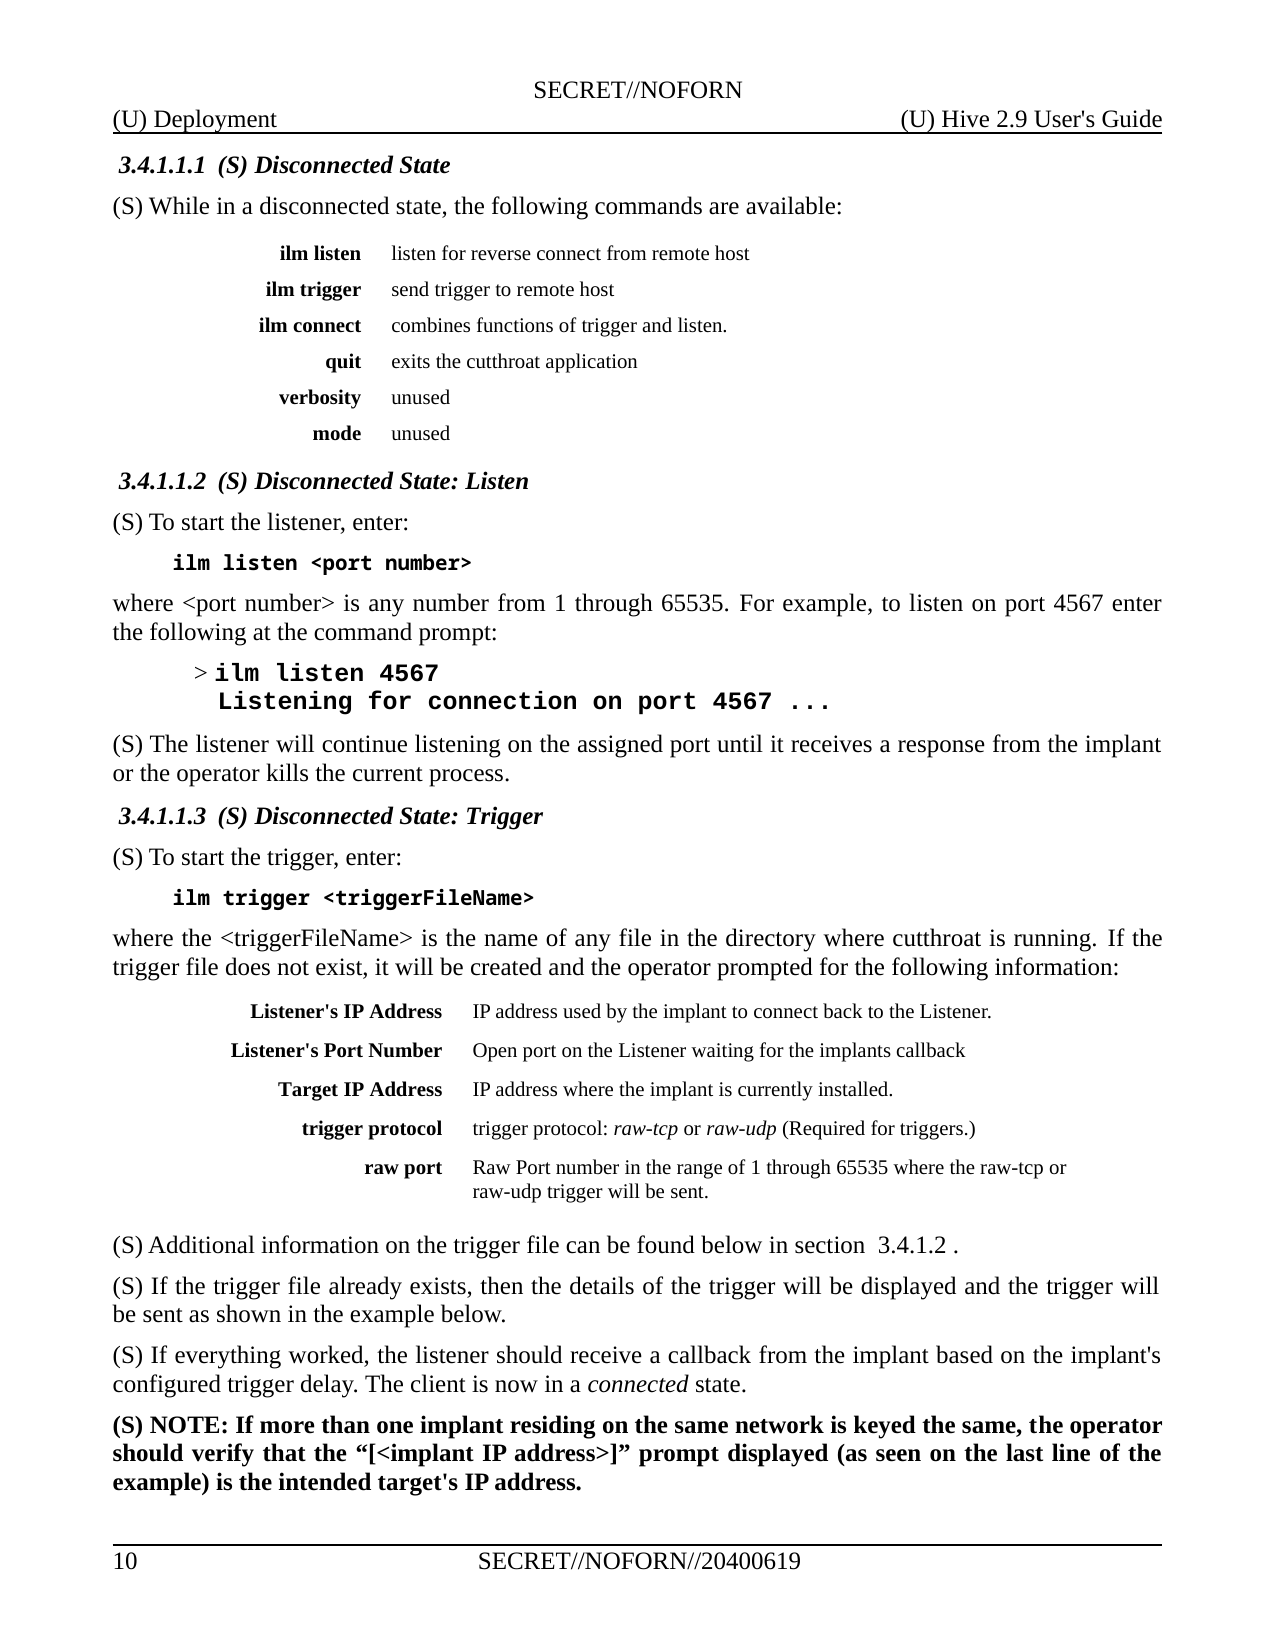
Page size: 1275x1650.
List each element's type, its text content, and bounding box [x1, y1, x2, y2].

table_cell trigger protocol: raw-tcp or raw-udp (Required for triggers.) [457, 1113, 1084, 1152]
table_cell trigger protocol [191, 1113, 457, 1152]
table_cell unused [376, 379, 1162, 415]
subtitle (S) Disconnected State: Trigger [112, 801, 1162, 830]
text Listening for connection on port 4567 ... [187, 688, 1162, 717]
table_header ilm listen [113, 235, 376, 271]
table_cell Open port on the Listener waiting for the implants callback [457, 1035, 1084, 1074]
table_cell unused [376, 415, 1162, 451]
table_cell combines functions of trigger and listen. [376, 307, 1162, 343]
table_header IP address used by the implant to connect back to the Listener. [457, 996, 1084, 1035]
table_cell verbosity [113, 379, 376, 415]
table_cell quit [113, 343, 376, 379]
text > ilm listen 4567 [187, 658, 1162, 688]
text where the <triggerFileName> is the name of any file in the directory where cutthroat is running. If the trigger file does not exist, it will be created and the operator prompted for the following information: [112, 923, 1162, 981]
text (S) NOTE: If more than one implant residing on the same network is keyed the same, the operator should verify that the “[<implant IP address>]” prompt displayed (as seen on the last line of the example) is the intended target's IP address. [112, 1410, 1162, 1496]
table_cell exits the cutthroat application [376, 343, 1162, 379]
table_cell raw port [191, 1152, 457, 1215]
table_cell Listener's Port Number [191, 1035, 457, 1074]
subtitle (S) Disconnected State [112, 150, 1162, 179]
table_header Listener's IP Address [191, 996, 457, 1035]
table_cell Target IP Address [191, 1074, 457, 1113]
text (S) If everything worked, the listener should receive a callback from the implant based on the implant's configured trigger delay. The client is now in a connected state. [112, 1340, 1162, 1398]
table_header listen for reverse connect from remote host [376, 235, 1162, 271]
table_cell ilm connect [113, 307, 376, 343]
table_cell send trigger to remote host [376, 271, 1162, 307]
text (S) The listener will continue listening on the assigned port until it receives a response from the implant or the operator kills the current process. [112, 729, 1162, 786]
text (S) Additional information on the trigger file can be found below in section 3.4.1.2. [112, 1230, 1162, 1259]
table_cell IP address where the implant is currently installed. [457, 1074, 1084, 1113]
text ilm trigger <triggerFileName> [142, 883, 1132, 911]
text where <port number> is any number from 1 through 65535. For example, to listen on port 4567 enter the following at the command prompt: [112, 588, 1162, 646]
text (S) If the trigger file already exists, then the details of the trigger will be displayed and the trigger will be sent as shown in the example below. [112, 1271, 1162, 1328]
text ilm listen <port number> [142, 548, 1132, 576]
text (S) While in a disconnected state, the following commands are available: [112, 191, 1162, 219]
text (S) To start the trigger, enter: [112, 842, 1162, 871]
subtitle (S) Disconnected State: Listen [112, 466, 1162, 495]
table_cell Raw Port number in the range of 1 through 65535 where the raw-tcp or raw-udp trigger will be sent. [457, 1152, 1084, 1215]
table_cell mode [113, 415, 376, 451]
table_cell ilm trigger [113, 271, 376, 307]
text (S) To start the listener, enter: [112, 507, 1162, 536]
